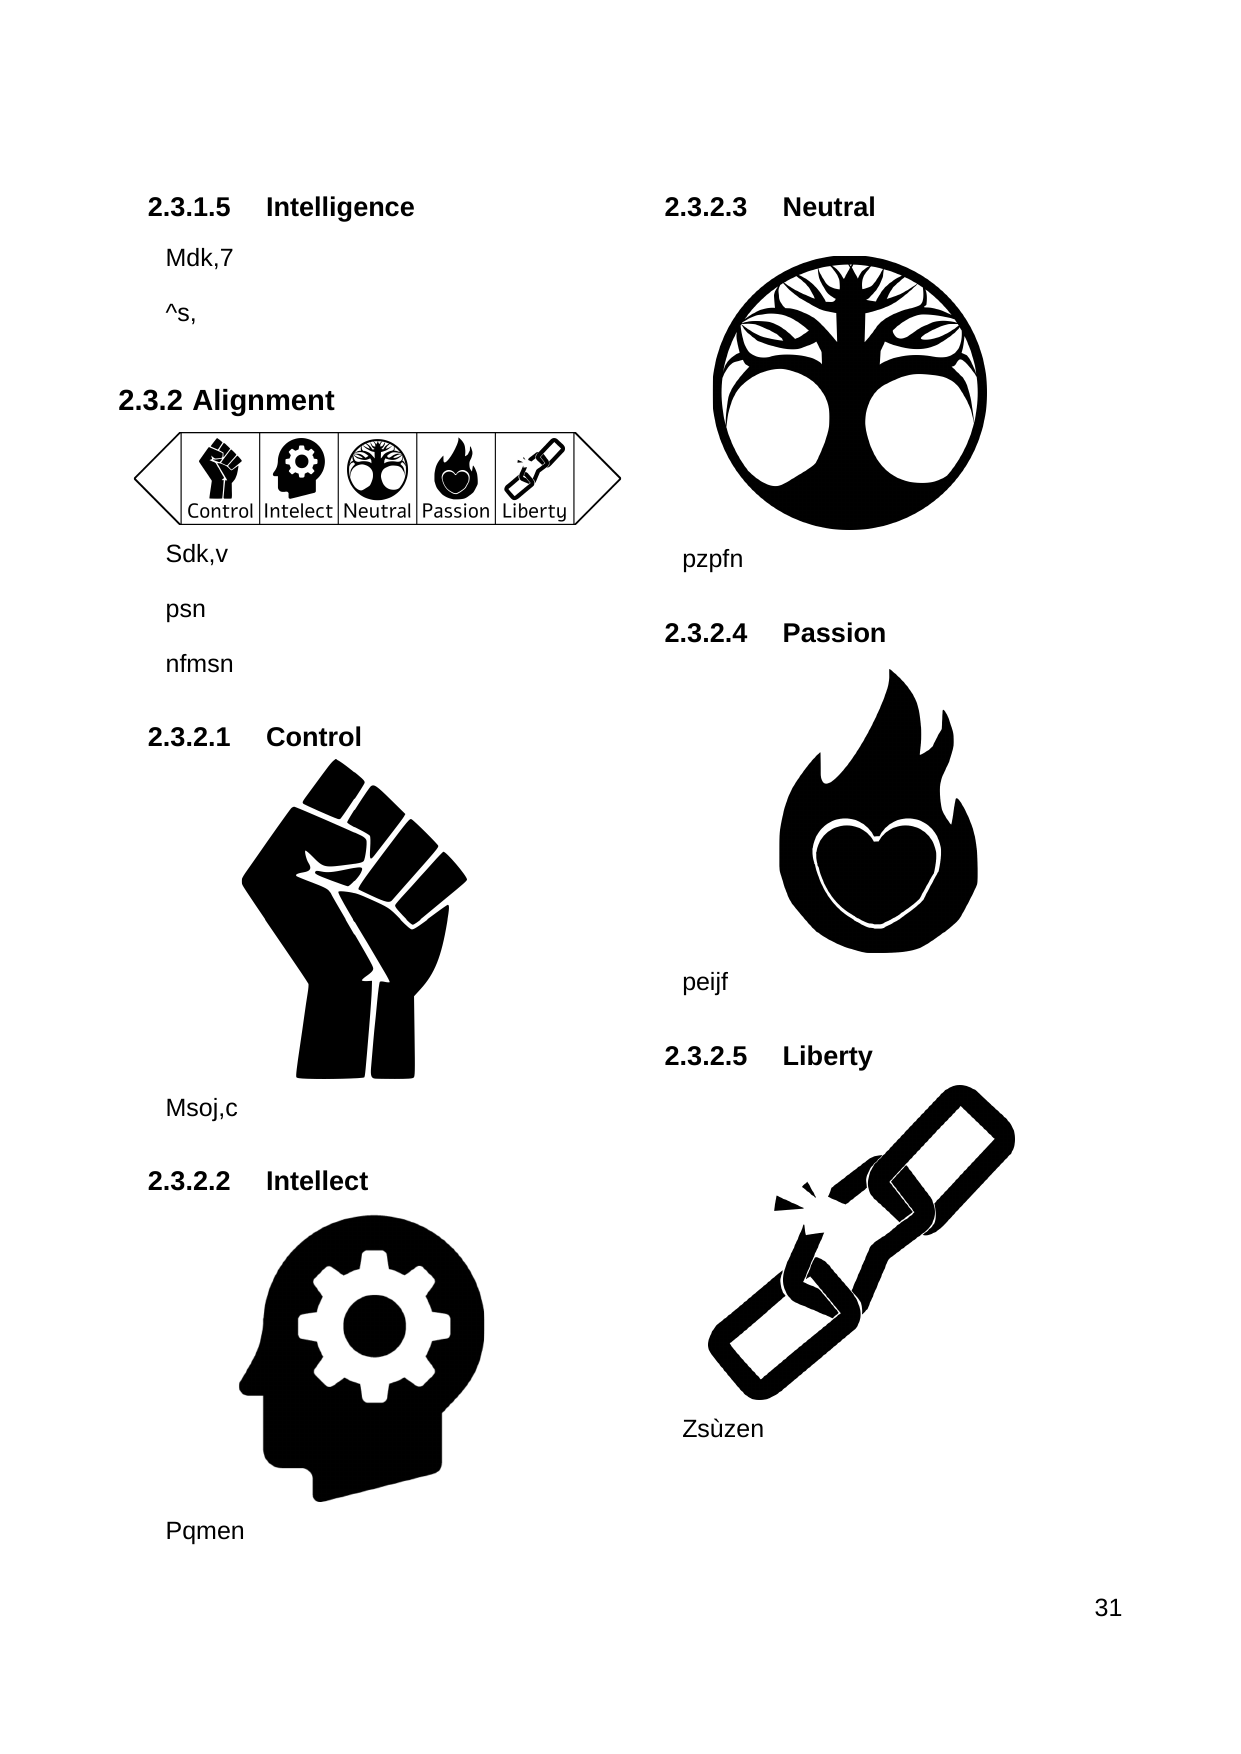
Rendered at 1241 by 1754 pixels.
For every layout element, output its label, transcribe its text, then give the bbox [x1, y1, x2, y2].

text Msoj,c [118, 1079, 605, 1122]
picture [779, 669, 978, 953]
text pzpfn [635, 243, 1122, 573]
text nfmsn [118, 649, 605, 678]
text Zsùzen [635, 1400, 1122, 1442]
subtitle Alignment [118, 383, 605, 416]
picture [708, 1085, 1015, 1400]
picture [133, 432, 622, 525]
text Sdk,v [118, 525, 605, 568]
subtitle Liberty [635, 1040, 1122, 1071]
text Pqmen [118, 1502, 605, 1544]
subtitle Intellect [118, 1165, 605, 1197]
subtitle Passion [635, 617, 1122, 648]
picture [241, 759, 467, 1079]
picture [238, 1214, 485, 1502]
subtitle Neutral [635, 191, 1122, 222]
text peijf [635, 953, 1122, 996]
text ^s, [118, 298, 605, 327]
subtitle Control [118, 721, 605, 753]
picture [712, 256, 987, 530]
text psn [118, 594, 605, 623]
text Mdk,7 [118, 243, 605, 272]
subtitle Intelligence [118, 191, 605, 222]
